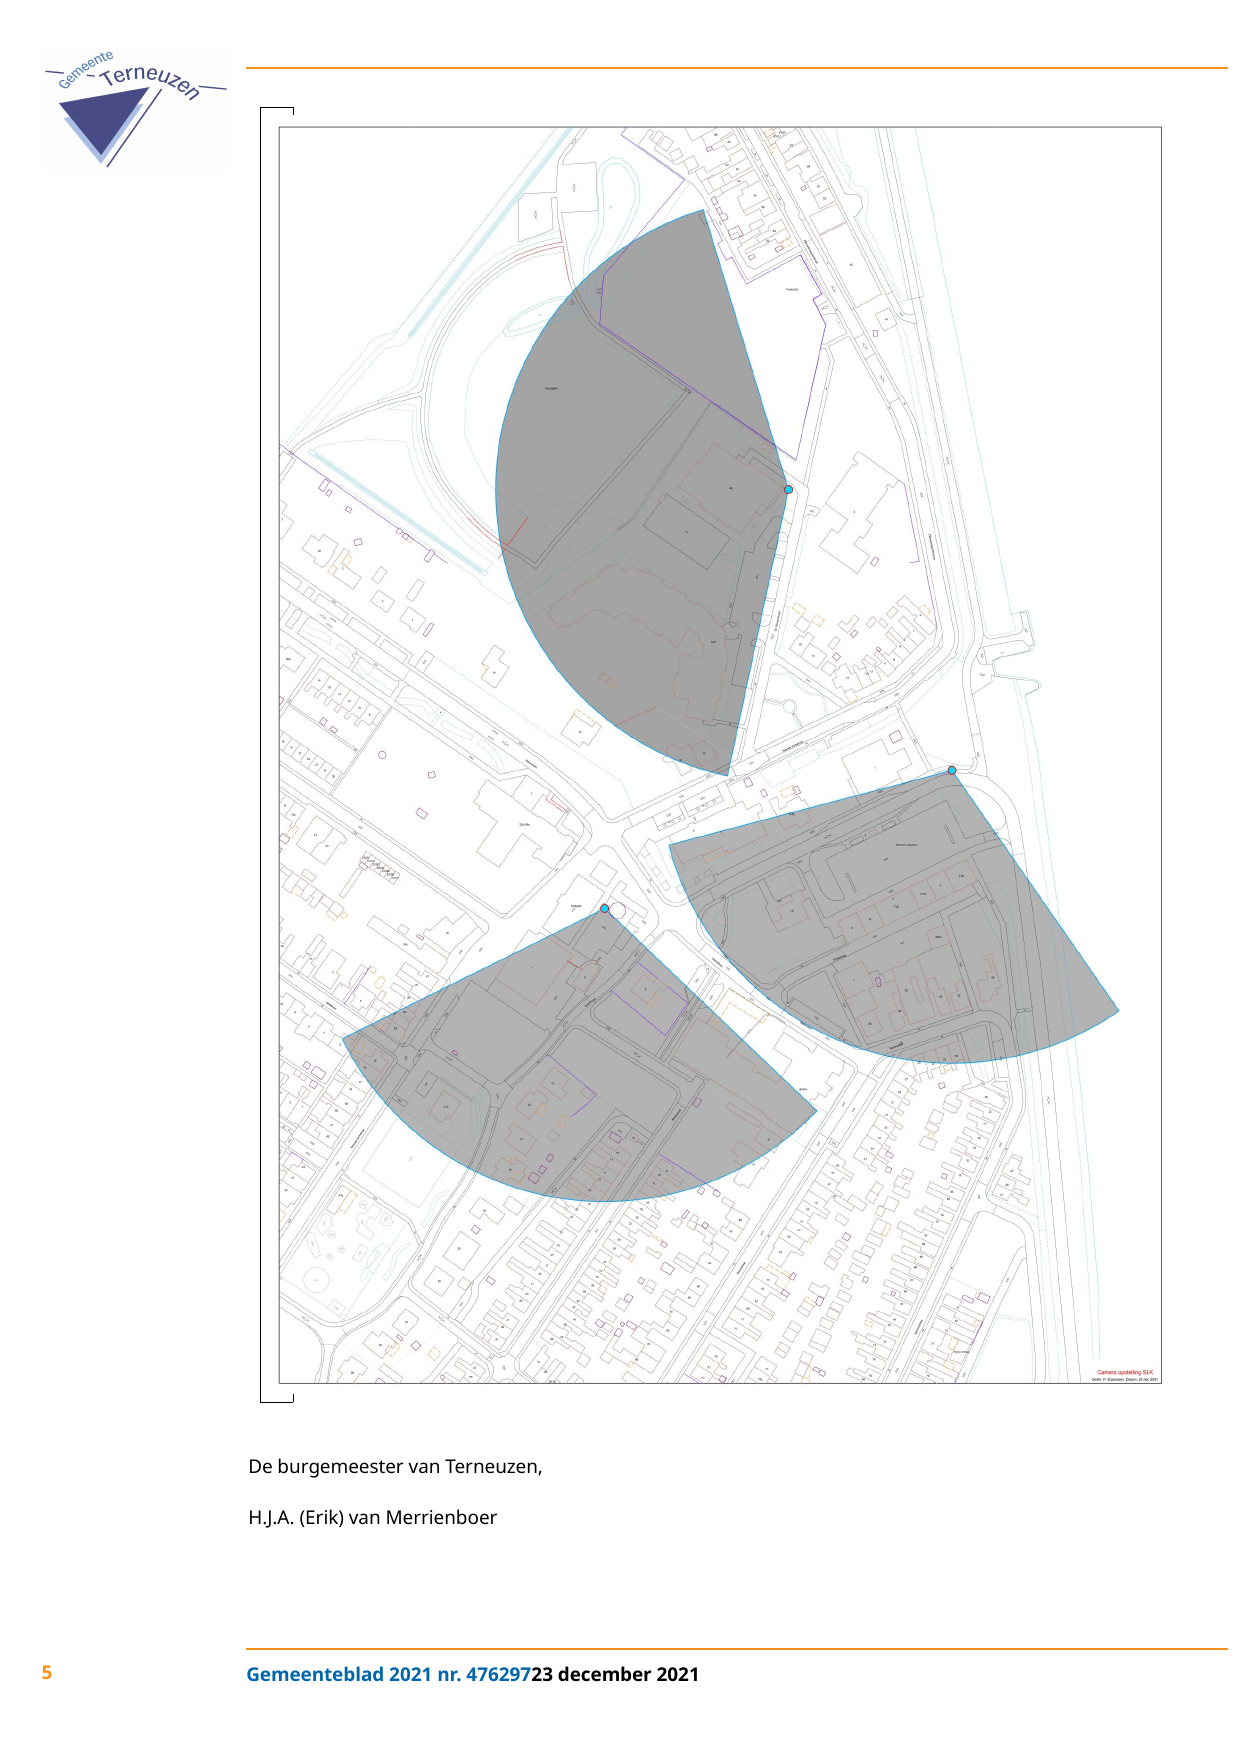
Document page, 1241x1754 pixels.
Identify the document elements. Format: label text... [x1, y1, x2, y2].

picture [268, 115, 1173, 1394]
table_cell [248, 1479, 1152, 1504]
table_header De burgemeester van Terneuzen, [248, 1453, 1152, 1479]
table_cell H.J.A. (Erik) van Merrienboer [248, 1505, 1152, 1530]
picture [41, 47, 231, 172]
